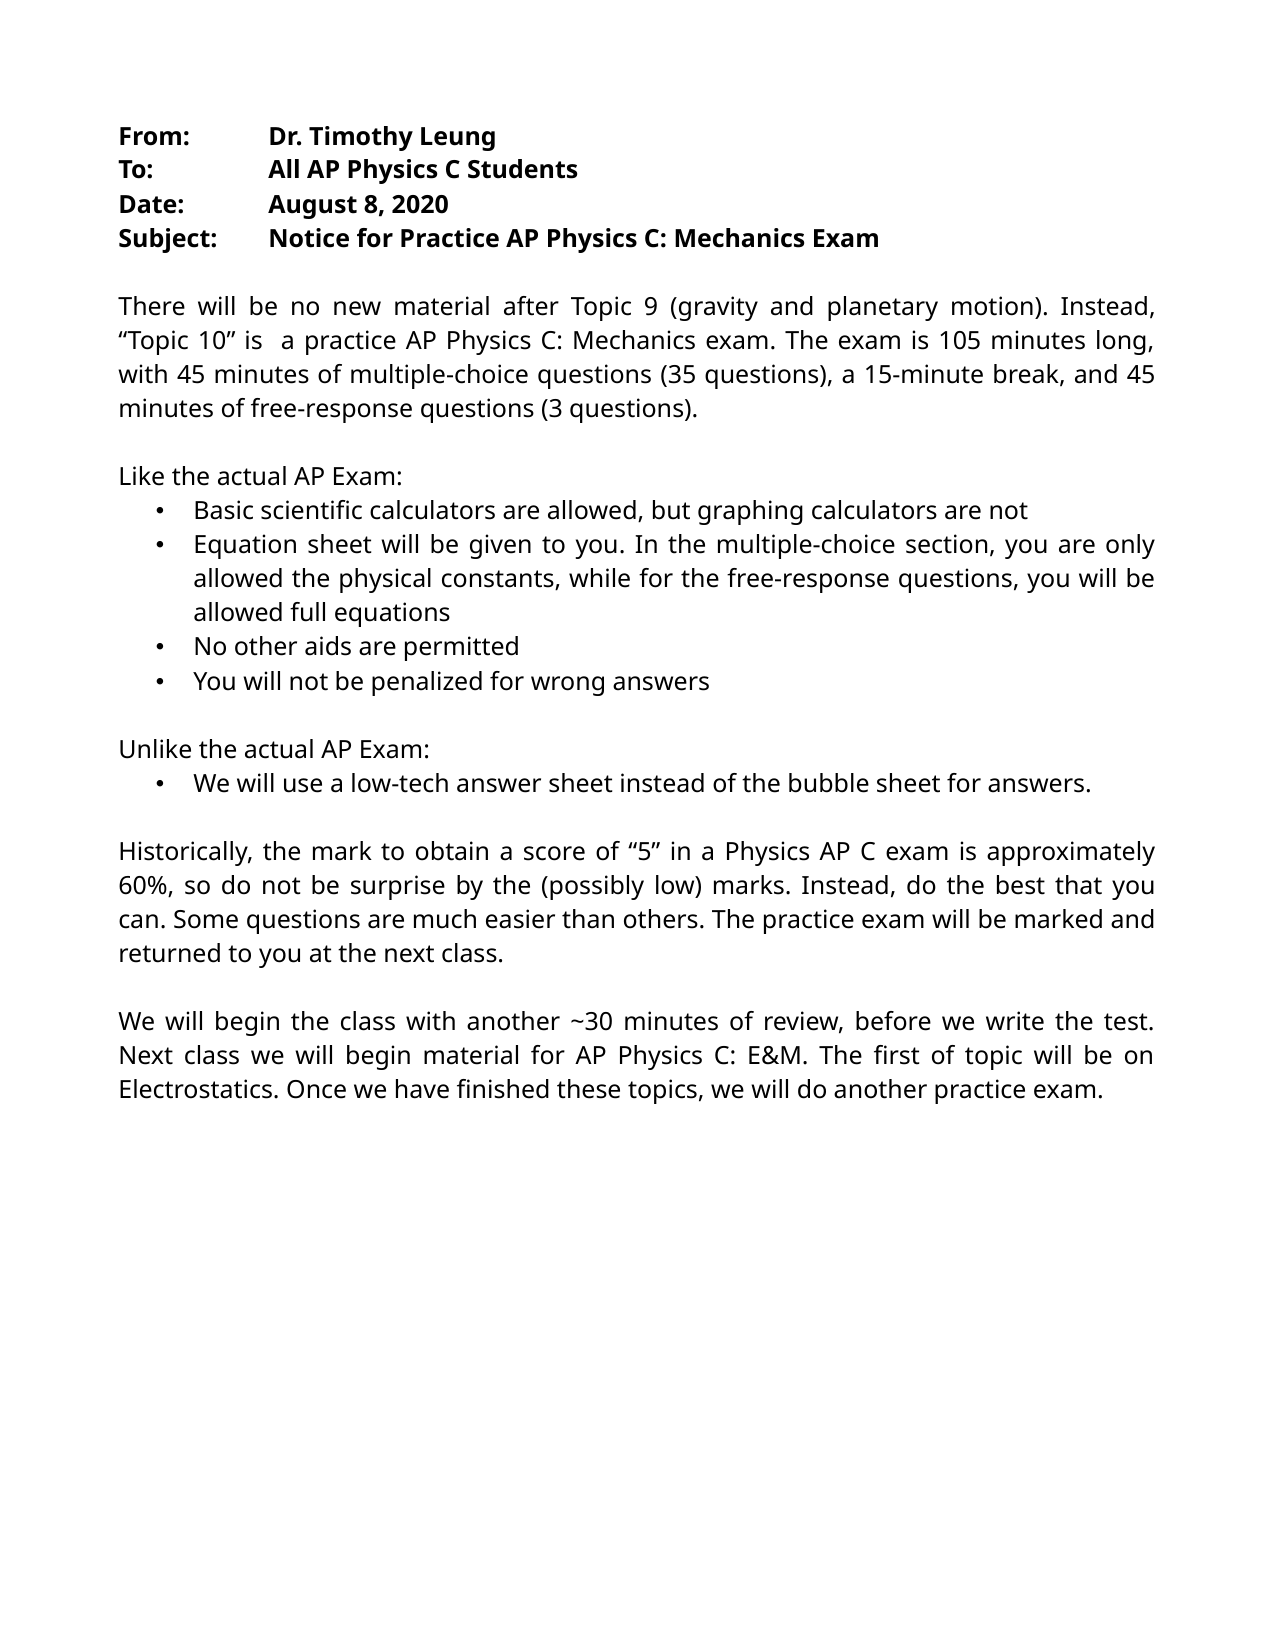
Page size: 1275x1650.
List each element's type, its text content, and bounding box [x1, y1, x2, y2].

text We will begin the class with another ~30 minutes of review, before we write the test. Next class we will begin material for AP Physics C: E&M. The first of topic will be on Electrostatics. Once we have finished these topics, we will do another practice exam. [118, 1004, 1157, 1106]
text Unlike the actual AP Exam: [118, 731, 1157, 765]
text To: All AP Physics C Students [118, 152, 1157, 186]
text Historically, the mark to obtain a score of “5” in a Physics AP C exam is approximately 60%, so do not be surprise by the (possibly low) marks. Instead, do the best that you can. Some questions are much easier than others. The practice exam will be marked and returned to you at the next class. [118, 833, 1157, 970]
list You will not be penalized for wrong answers [156, 663, 1157, 697]
text Like the actual AP Exam: [118, 459, 1157, 493]
text Date: August 8, 2020 [118, 186, 1157, 220]
list No other aids are permitted [156, 629, 1157, 663]
text From: Dr. Timothy Leung [118, 118, 1157, 152]
text Subject: Notice for Practice AP Physics C: Mechanics Exam [118, 220, 1157, 254]
list We will use a low-tech answer sheet instead of the bubble sheet for answers. [156, 765, 1157, 799]
text There will be no new material after Topic 9 (gravity and planetary motion). Instead, “Topic 10” is a practice AP Physics C: Mechanics exam. The exam is 105 minutes long, with 45 minutes of multiple-choice questions (35 questions), a 15-minute break, and 45 minutes of free-response questions (3 questions). [118, 288, 1157, 425]
list Equation sheet will be given to you. In the multiple-choice section, you are only allowed the physical constants, while for the free-response questions, you will be allowed full equations [156, 527, 1157, 629]
list Basic scientific calculators are allowed, but graphing calculators are not [156, 493, 1157, 527]
